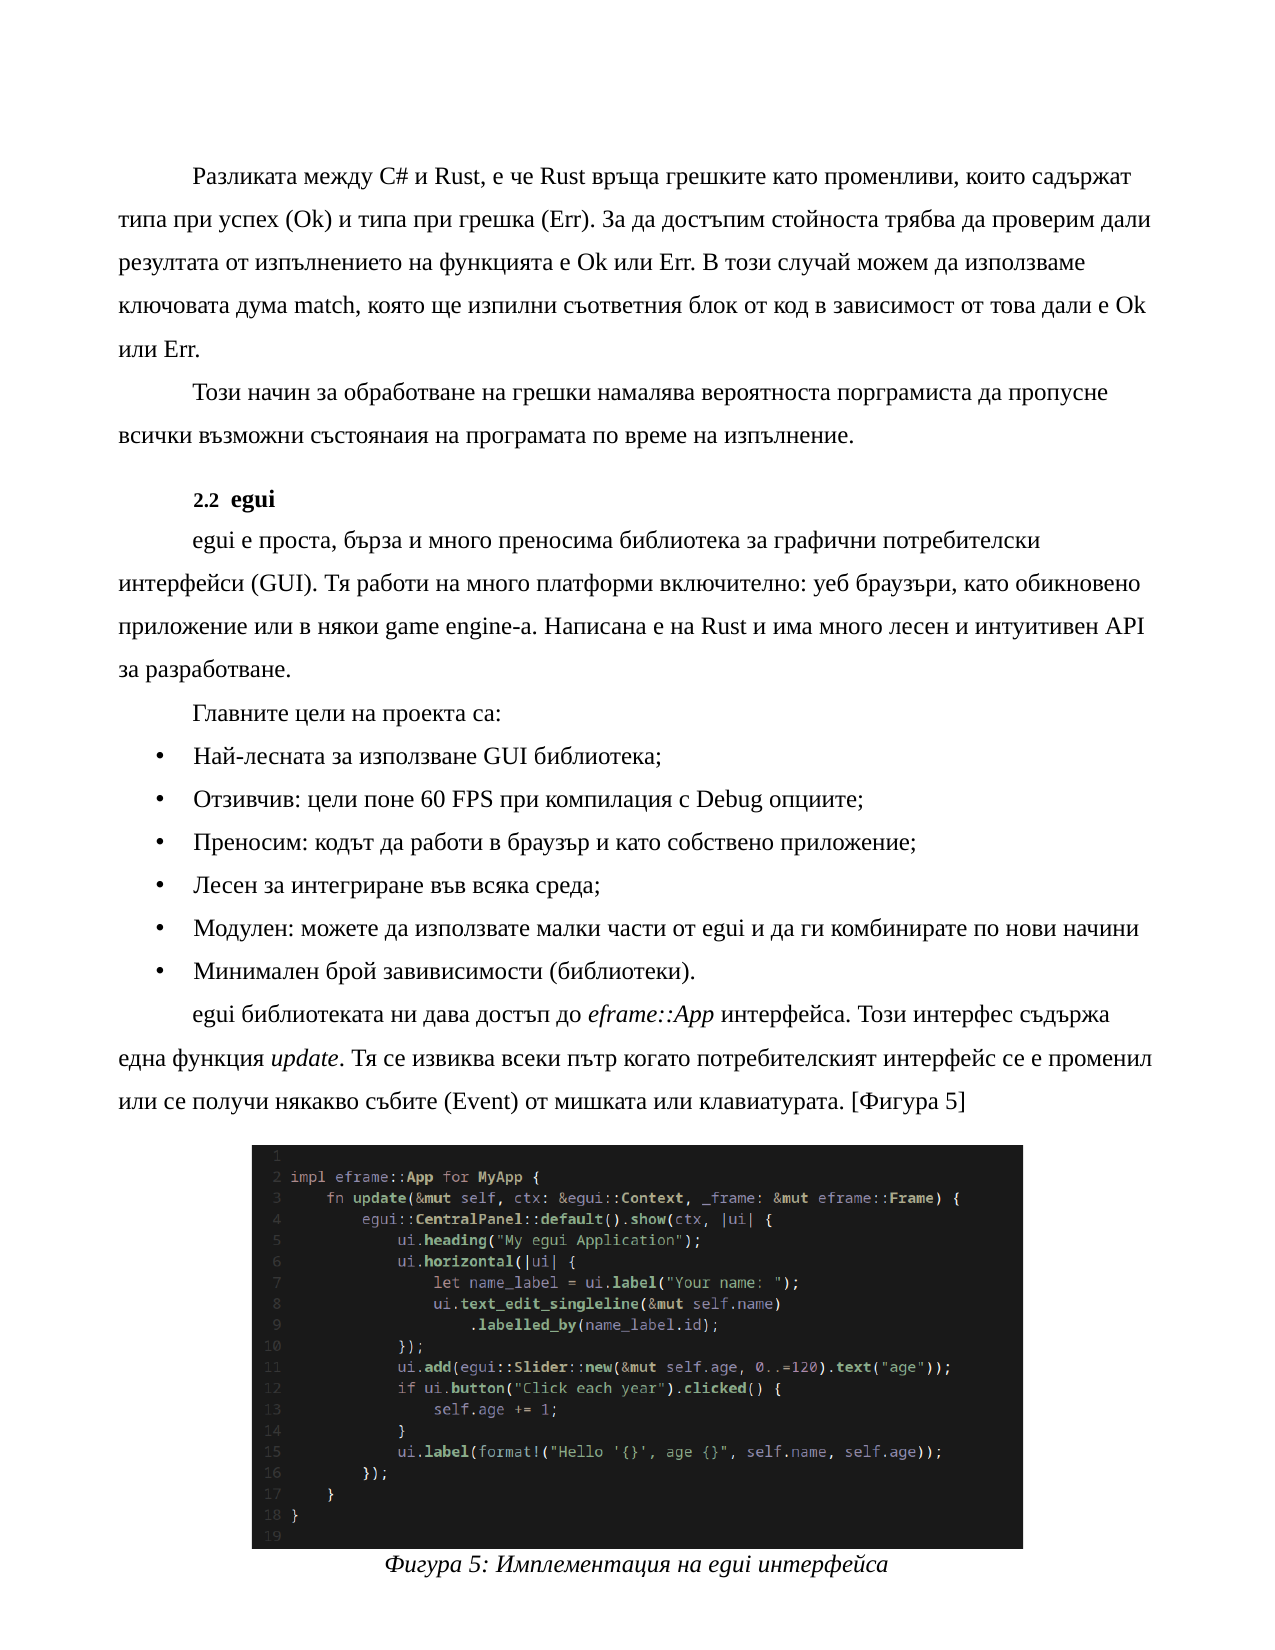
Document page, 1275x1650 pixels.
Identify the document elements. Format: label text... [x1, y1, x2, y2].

text egui библиотеката ни дава достъп до eframe::App интерфейса. Този интерфес съдържа една функция update. Тя се извиква всеки пътр когато потребителският интерфейс се е променил или се получи някакво събите (Event) от мишката или клавиатурата. [Фигура 5] [118, 999, 1157, 1114]
text Главните цели на проекта са: [118, 698, 1157, 726]
text [252, 1133, 1023, 1145]
list Най-лесната за използване GUI библиотека; [156, 741, 1157, 769]
subtitle egui [193, 484, 1157, 513]
list Минимален брой завивисимости (библиотеки). [156, 956, 1157, 985]
text Разликата между C# и Rust, е че Rust връща грешките като променливи, които садържат типа при успех (Ok) и типа при грешка (Err). За да достъпим стойноста трябва да проверим дали резултата от изпълнението на функцията е Ok или Err. В този случай можем да използваме ключовата дума match, която ще изпилни съответния блок от код в зависимост от това дали е Ok или Err. [118, 161, 1157, 362]
text egui е проста, бърза и много преносима библиотека за графични потребителски интерфейси (GUI). Тя работи на много платформи включително: уеб браузъри, като обикновено приложение или в някои game engine-а. Написана е на Rust и има много лесен и интуитивен API за разработване. [118, 525, 1157, 683]
list Модулен: можете да използвате малки части от egui и да ги комбинирате по нови начини [156, 913, 1157, 942]
picture [251, 1145, 1024, 1549]
text Фигура 5: Имплементация на egui интерфейса [252, 1549, 1023, 1577]
text Този начин за обработване на грешки намалява вероятноста порграмиста да пропусне всички възможни състоянаия на програмата по време на изпълнение. [118, 377, 1157, 449]
list Преносим: кодът да работи в браузър и като собствено приложение; [156, 827, 1157, 856]
list Отзивчив: цели поне 60 FPS при компилация с Debug опциите; [156, 784, 1157, 813]
list Лесен за интегриране във всяка среда; [156, 870, 1157, 899]
